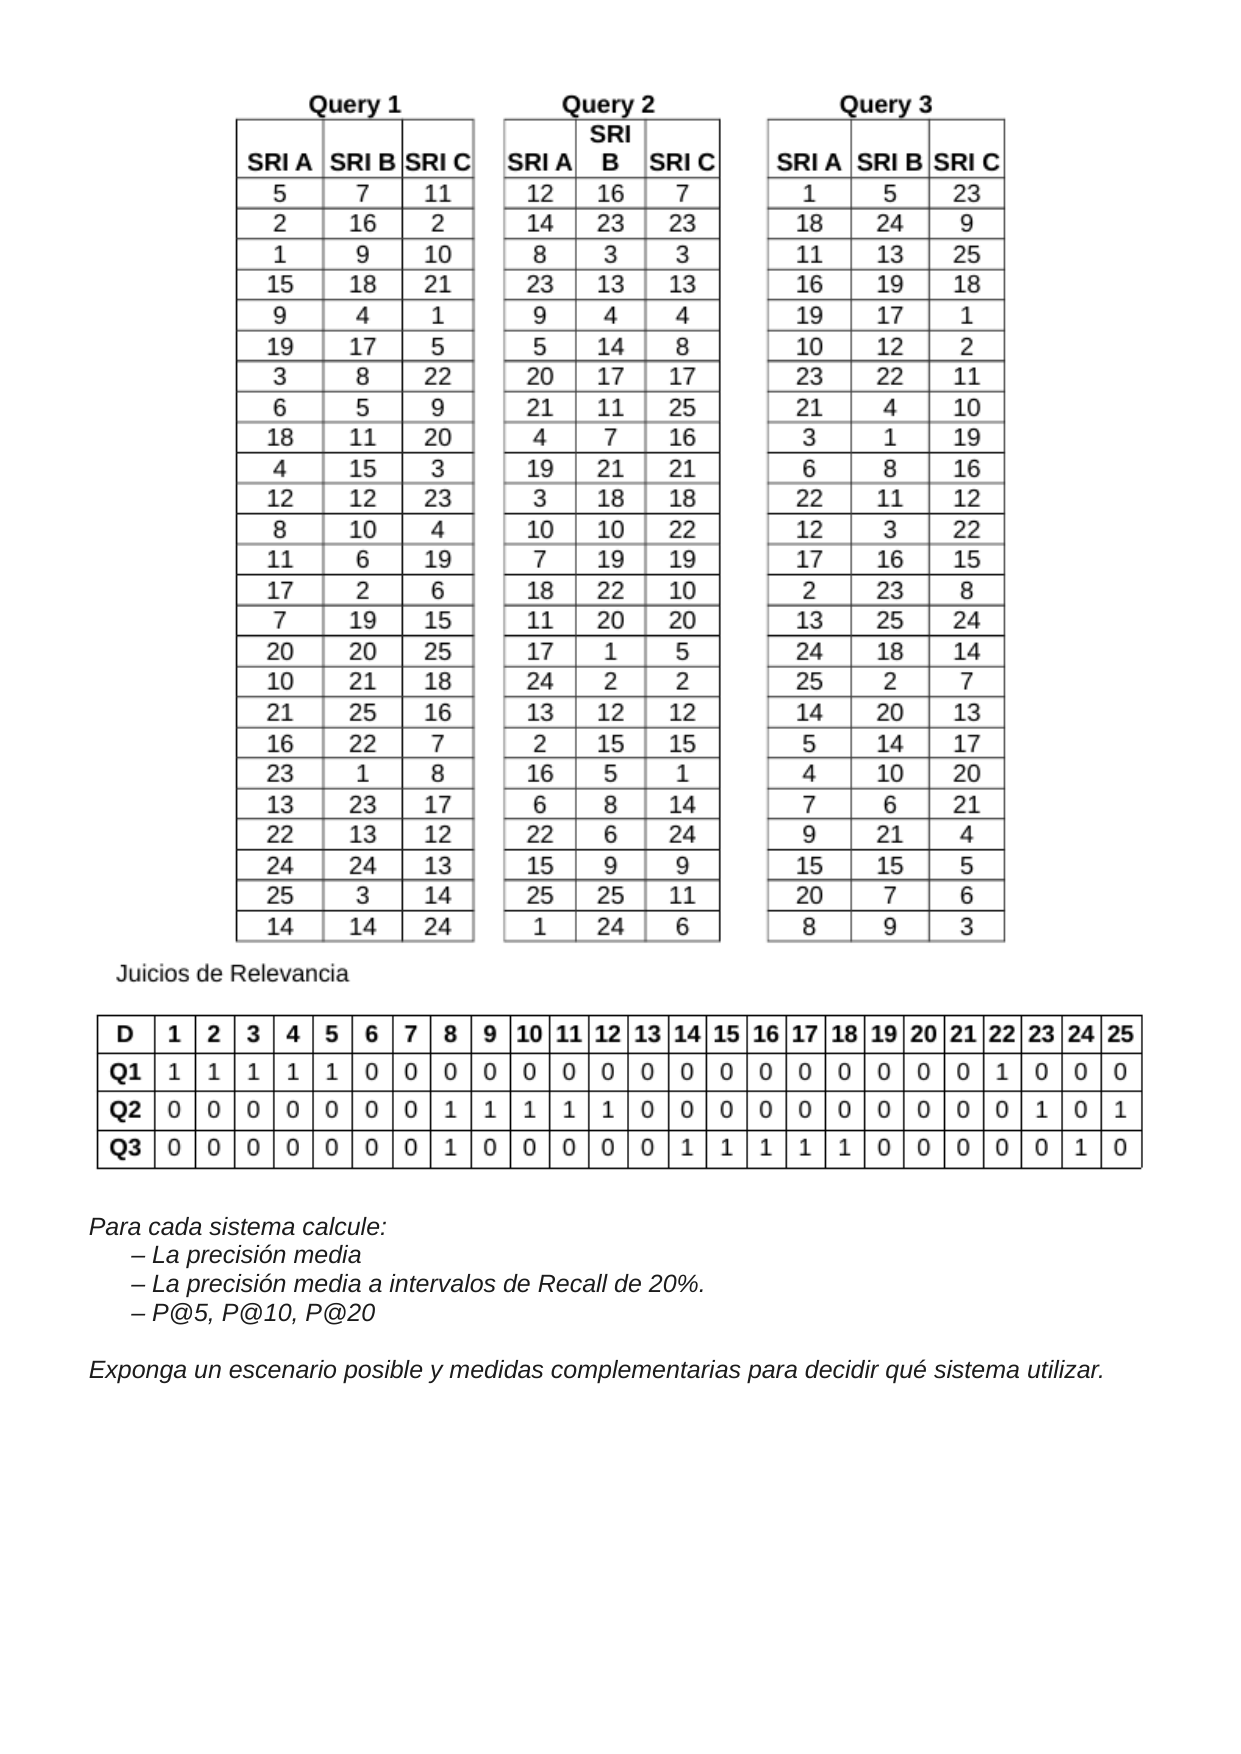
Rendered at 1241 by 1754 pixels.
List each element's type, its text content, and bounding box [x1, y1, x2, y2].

text Exponga un escenario posible y medidas complementarias para decidir qué sistema utilizar. [88, 1355, 1152, 1384]
picture [88, 88, 1152, 1183]
text – La precisión media a intervalos de Recall de 20%. [88, 1269, 1152, 1298]
text – P@5, P@10, P@20 [88, 1298, 1152, 1327]
text – La precisión media [88, 1240, 1152, 1269]
text Para cada sistema calcule: [88, 1212, 1152, 1240]
